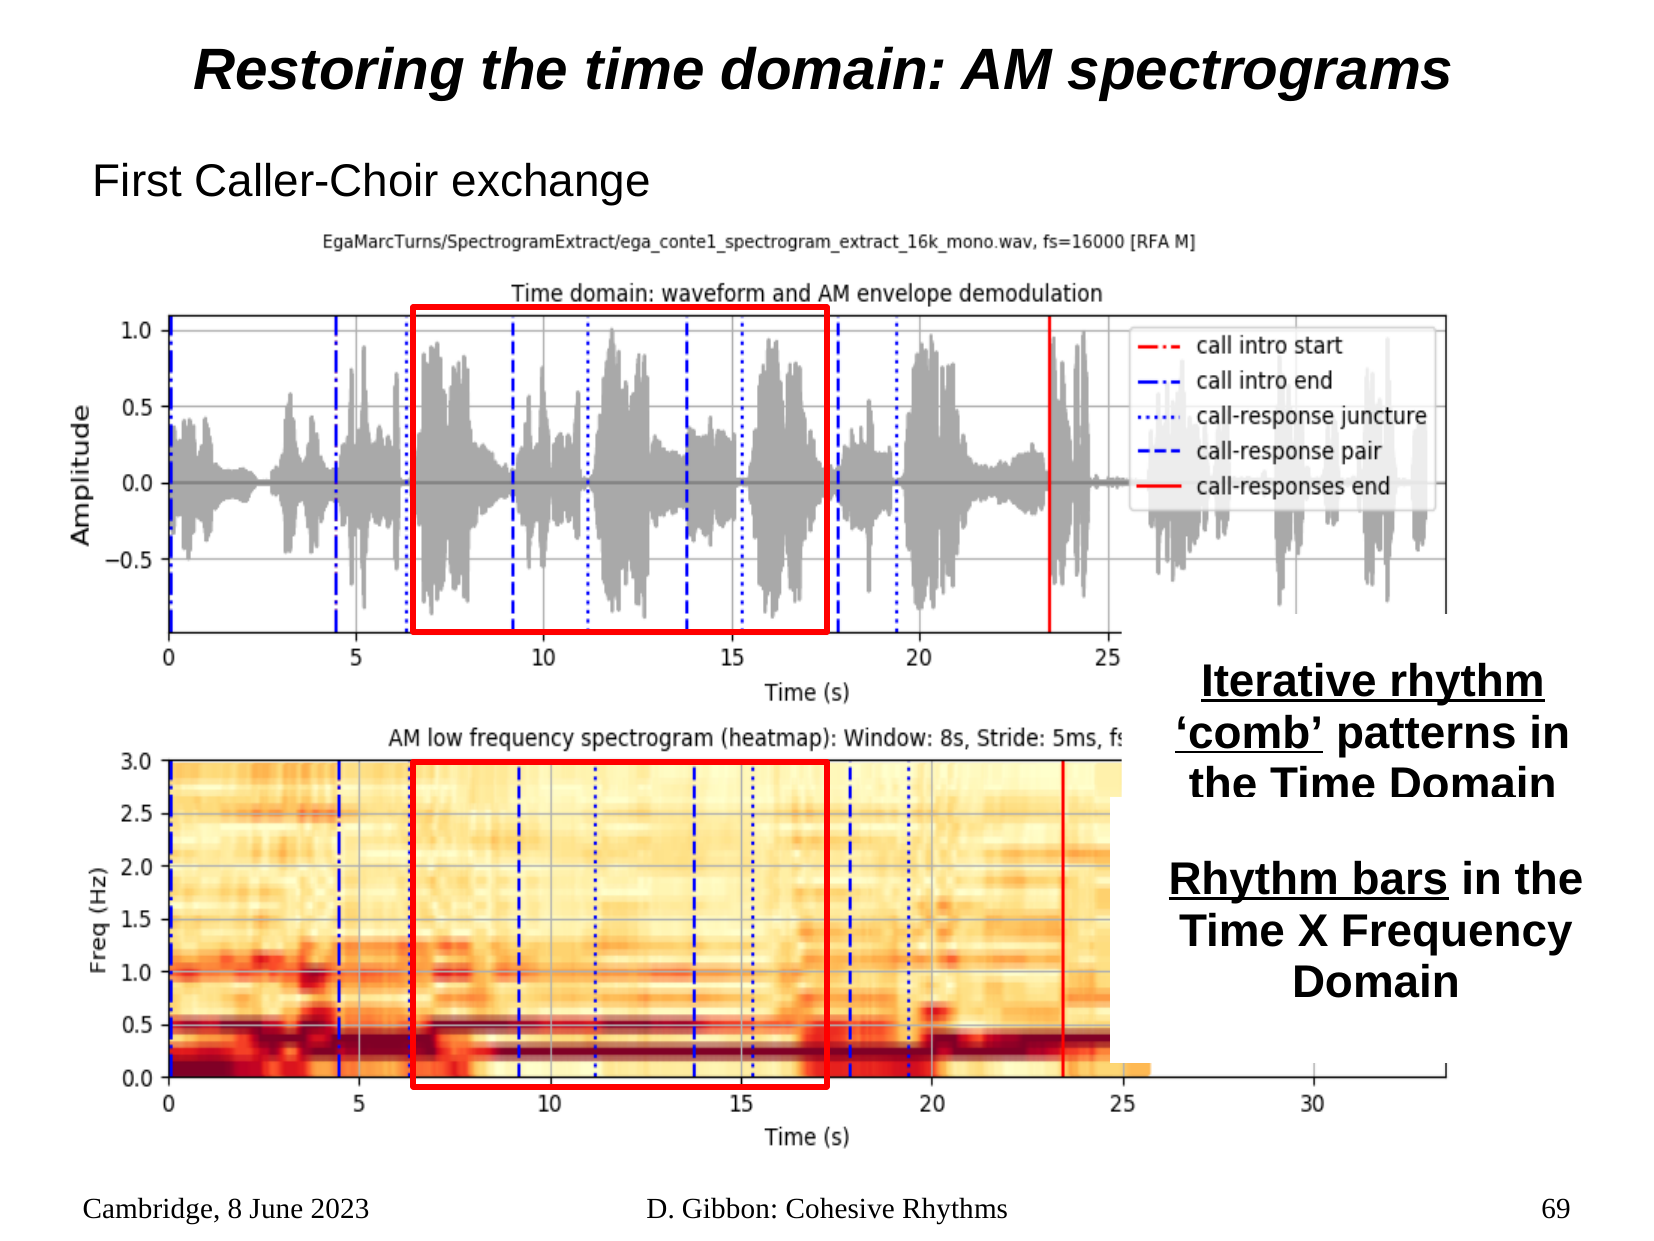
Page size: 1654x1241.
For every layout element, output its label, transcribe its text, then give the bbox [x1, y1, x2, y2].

picture [59, 213, 1477, 1164]
text_box Rhythm bars in the Time X Frequency Domain [1110, 797, 1642, 1063]
text_box Iterative rhythm ‘comb’ patterns in the Time Domain [1121, 614, 1625, 797]
title Restoring the time domain: AM spectrograms [11, 19, 1636, 119]
text_box First Caller-Choir exchange [5, 153, 739, 207]
